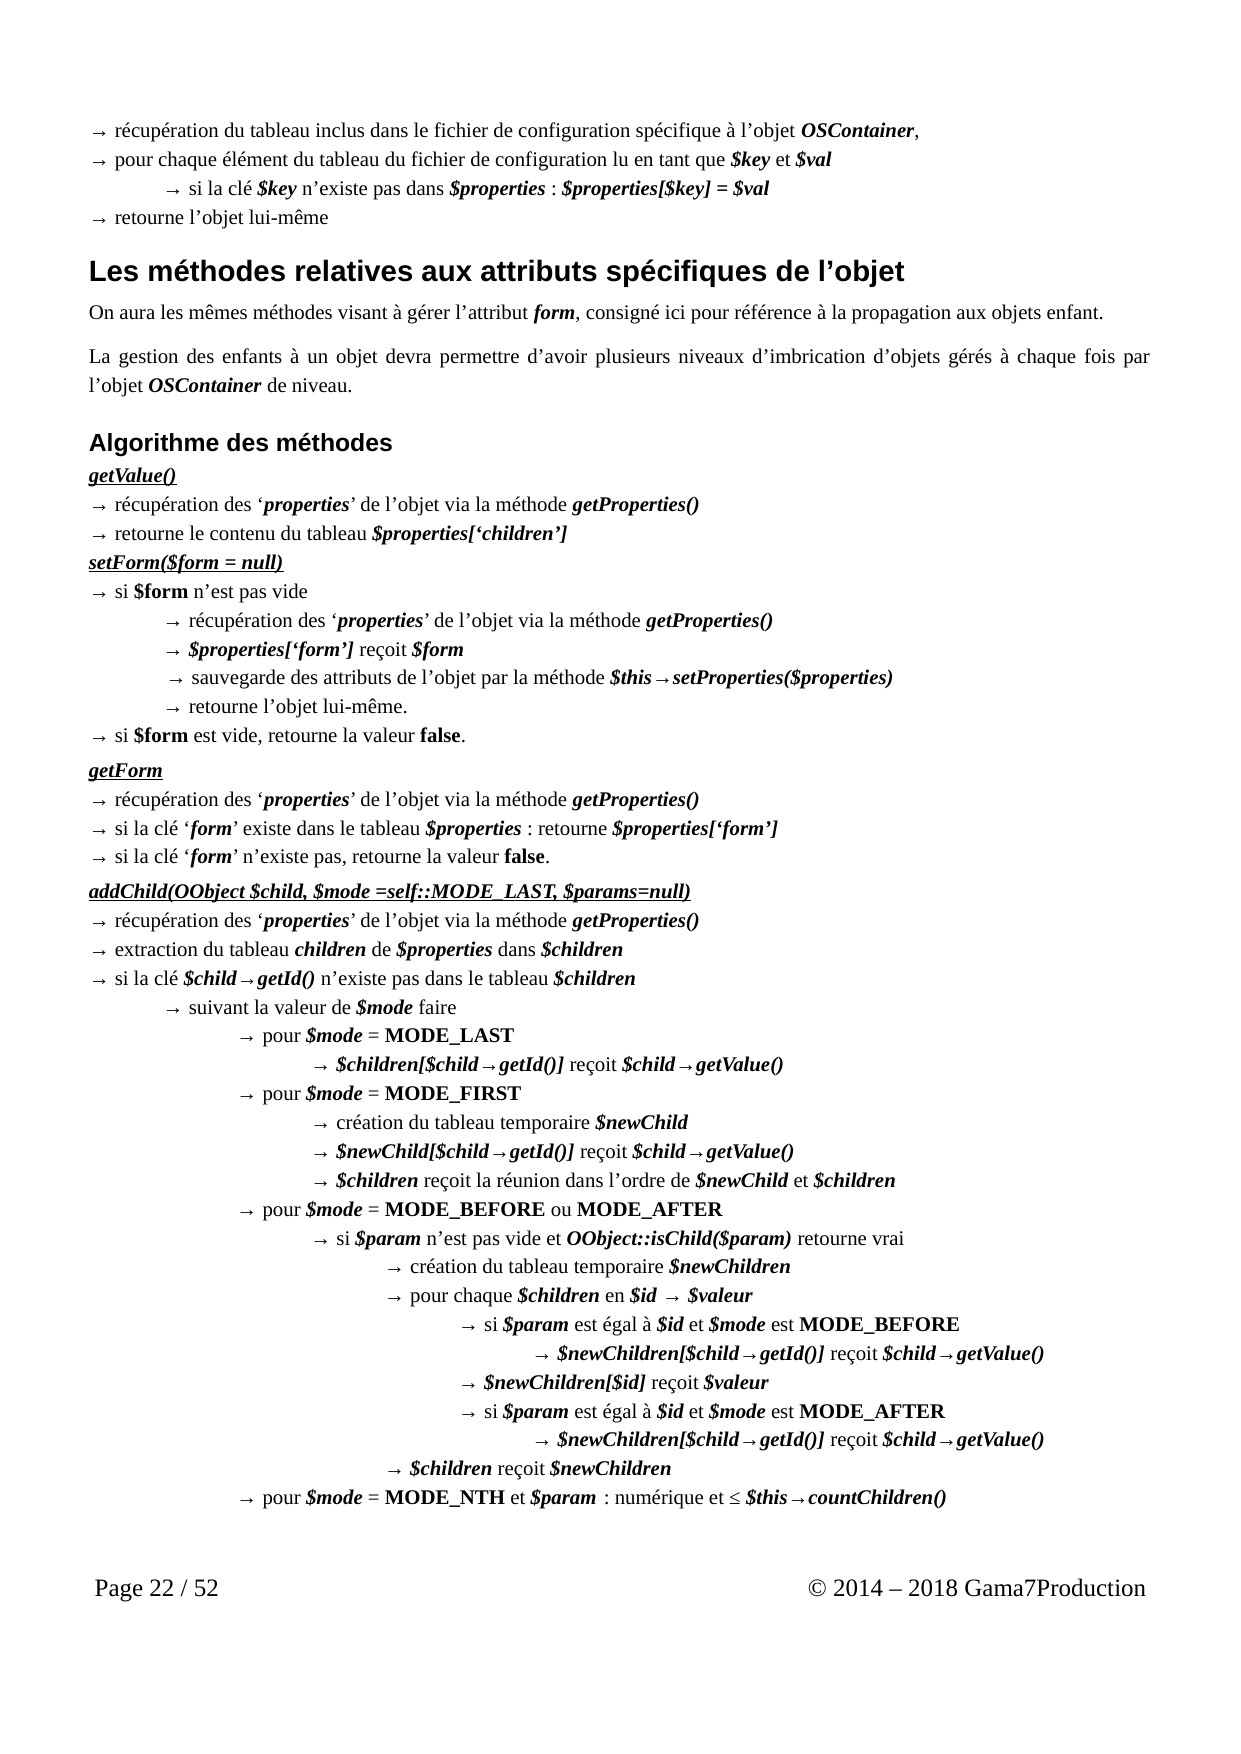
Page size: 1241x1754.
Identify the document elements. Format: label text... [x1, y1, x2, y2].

text → pour chaque élément du tableau du fichier de configuration lu en tant que $key et $val [88, 147, 1152, 171]
text → $properties[‘form’] reçoit $form [88, 636, 1152, 661]
text → si la clé ‘form’ n’existe pas, retourne la valeur false. [88, 844, 1152, 868]
subtitle Algorithme des méthodes [88, 428, 1152, 457]
text → $newChildren[$child→getId()] reçoit $child→getValue() [531, 1427, 1152, 1451]
text → suivant la valeur de $mode faire [88, 994, 1152, 1019]
text → si la clé ‘form’ existe dans le tableau $properties : retourne $properties[‘form’] [88, 816, 1152, 839]
text getForm [88, 758, 1152, 782]
text → $children[$child→getId()] reçoit $child→getValue() [88, 1052, 1152, 1076]
text → retourne l’objet lui-même. [88, 694, 1152, 718]
text → $newChild[$child→getId()] reçoit $child→getValue() [88, 1139, 1152, 1163]
text → pour chaque $children en $id → $valeur [88, 1283, 1152, 1307]
text → récupération du tableau inclus dans le fichier de configuration spécifique à l’objet OSContainer, [88, 118, 1152, 142]
text → si la clé $child→getId() n’existe pas dans le tableau $children [88, 966, 1152, 990]
text → sauvegarde des attributs de l’objet par la méthode $this→setProperties($properties) [165, 665, 1152, 689]
text → pour $mode = MODE_FIRST [88, 1081, 1152, 1105]
text La gestion des enfants à un objet devra permettre d’avoir plusieurs niveaux d’imbrication d’objets gérés à chaque fois par l’objet OSContainer de niveau. [88, 344, 1152, 397]
text → $newChildren[$child→getId()] reçoit $child→getValue() [531, 1341, 1152, 1365]
text → si $form est vide, retourne la valeur false. [88, 723, 1152, 747]
text → création du tableau temporaire $newChildren [88, 1254, 1152, 1278]
text → si $param est égal à $id et $mode est MODE_BEFORE [88, 1312, 1152, 1336]
text → $newChildren[$id] reçoit $valeur [88, 1370, 1152, 1394]
text → récupération des ‘properties’ de l’objet via la méthode getProperties() [88, 608, 1152, 632]
text On aura les mêmes méthodes visant à gérer l’attribut form, consigné ici pour référence à la propagation aux objets enfant. [88, 300, 1152, 324]
text → pour $mode = MODE_NTH et $param : numérique et ≤ $this→countChildren() [88, 1485, 1152, 1509]
text setForm($form = null) [88, 550, 1152, 574]
text → pour $mode = MODE_LAST [88, 1023, 1152, 1047]
subtitle Les méthodes relatives aux attributs spécifiques de l’objet [88, 254, 1152, 288]
text addChild(OObject $child, $mode =self::MODE_LAST, $params=null) [88, 879, 1152, 903]
text → récupération des ‘properties’ de l’objet via la méthode getProperties() [88, 492, 1152, 516]
text getValue() [88, 463, 1152, 487]
text → $children reçoit $newChildren [88, 1456, 1152, 1480]
text → $children reçoit la réunion dans l’ordre de $newChild et $children [88, 1168, 1152, 1192]
text → retourne l’objet lui-même [88, 205, 1152, 229]
text → création du tableau temporaire $newChild [88, 1110, 1152, 1134]
text → si $param n’est pas vide et OObject::isChild($param) retourne vrai [88, 1225, 1152, 1249]
text → si $form n’est pas vide [88, 579, 1152, 603]
text → retourne le contenu du tableau $properties[‘children’] [88, 521, 1152, 545]
text → si $param est égal à $id et $mode est MODE_AFTER [88, 1398, 1152, 1423]
text → si la clé $key n’existe pas dans $properties : $properties[$key] = $val [88, 176, 1152, 200]
text → récupération des ‘properties’ de l’objet via la méthode getProperties() [88, 908, 1152, 932]
text → extraction du tableau children de $properties dans $children [88, 937, 1152, 961]
text → pour $mode = MODE_BEFORE ou MODE_AFTER [88, 1197, 1152, 1221]
text → récupération des ‘properties’ de l’objet via la méthode getProperties() [88, 787, 1152, 811]
